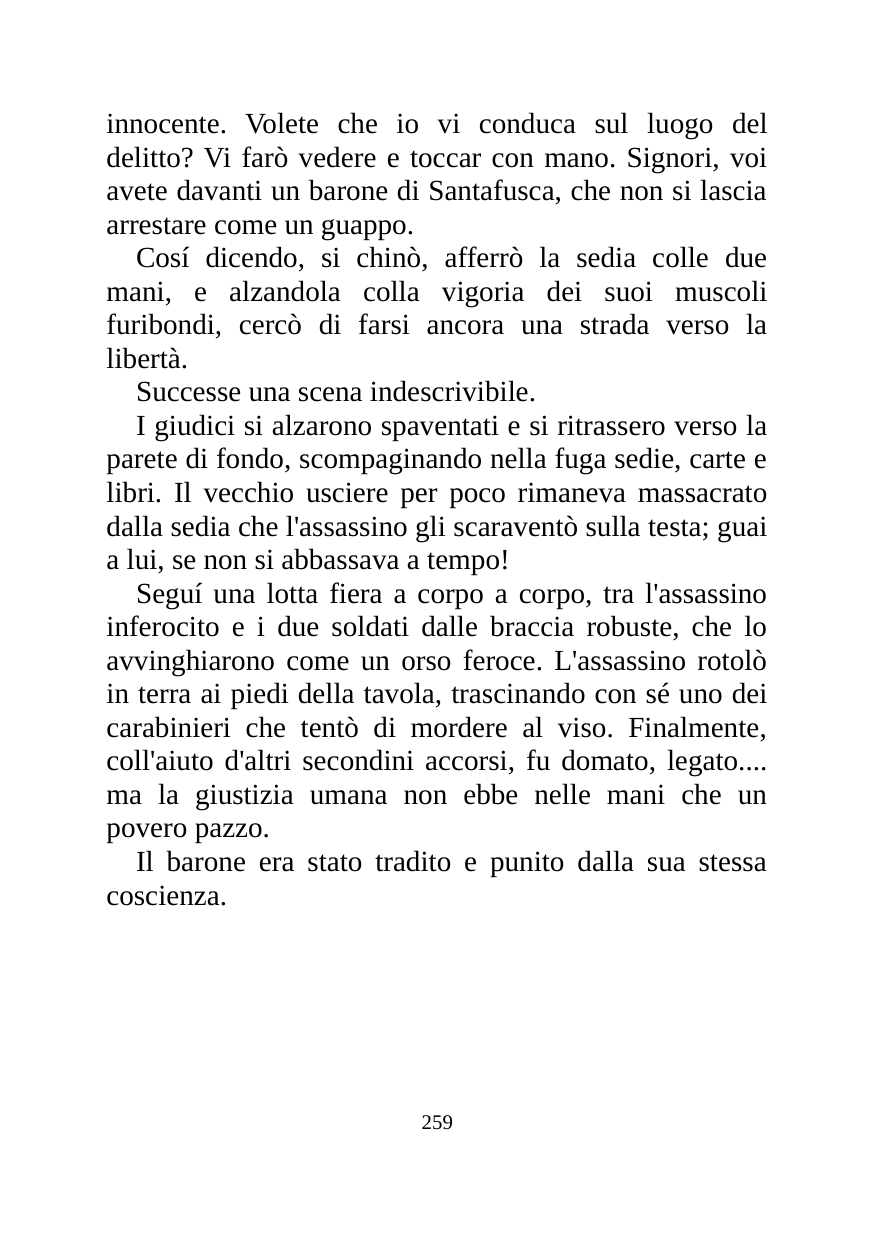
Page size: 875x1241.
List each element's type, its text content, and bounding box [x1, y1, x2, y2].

text Seguí una lotta fiera a corpo a corpo, tra l'assassino inferocito e i due soldati dalle braccia robuste, che lo avvinghiarono come un orso feroce. L'assassino rotolò in terra ai piedi della tavola, trascinando con sé uno dei carabinieri che tentò di mordere al viso. Finalmente, coll'aiuto d'altri secondini accorsi, fu domato, legato.... ma la giustizia umana non ebbe nelle mani che un povero pazzo. [106, 576, 768, 844]
text Il barone era stato tradito e punito dalla sua stessa coscienza. [106, 844, 768, 911]
text Cosí dicendo, si chinò, afferrò la sedia colle due mani, e alzandola colla vigoria dei suoi muscoli furibondi, cercò di farsi ancora una strada verso la libertà. [106, 240, 768, 374]
text Successe una scena indescrivibile. [106, 374, 768, 408]
text I giudici si alzarono spaventati e si ritrassero verso la parete di fondo, scompaginando nella fuga sedie, carte e libri. Il vecchio usciere per poco rimaneva massacrato dalla sedia che l'assassino gli scaraventò sulla testa; guai a lui, se non si abbassava a tempo! [106, 408, 768, 576]
text innocente. Volete che io vi conduca sul luogo del delitto? Vi farò vedere e toccar con mano. Signori, voi avete davanti un barone di Santafusca, che non si lascia arrestare come un guappo. [106, 106, 768, 240]
